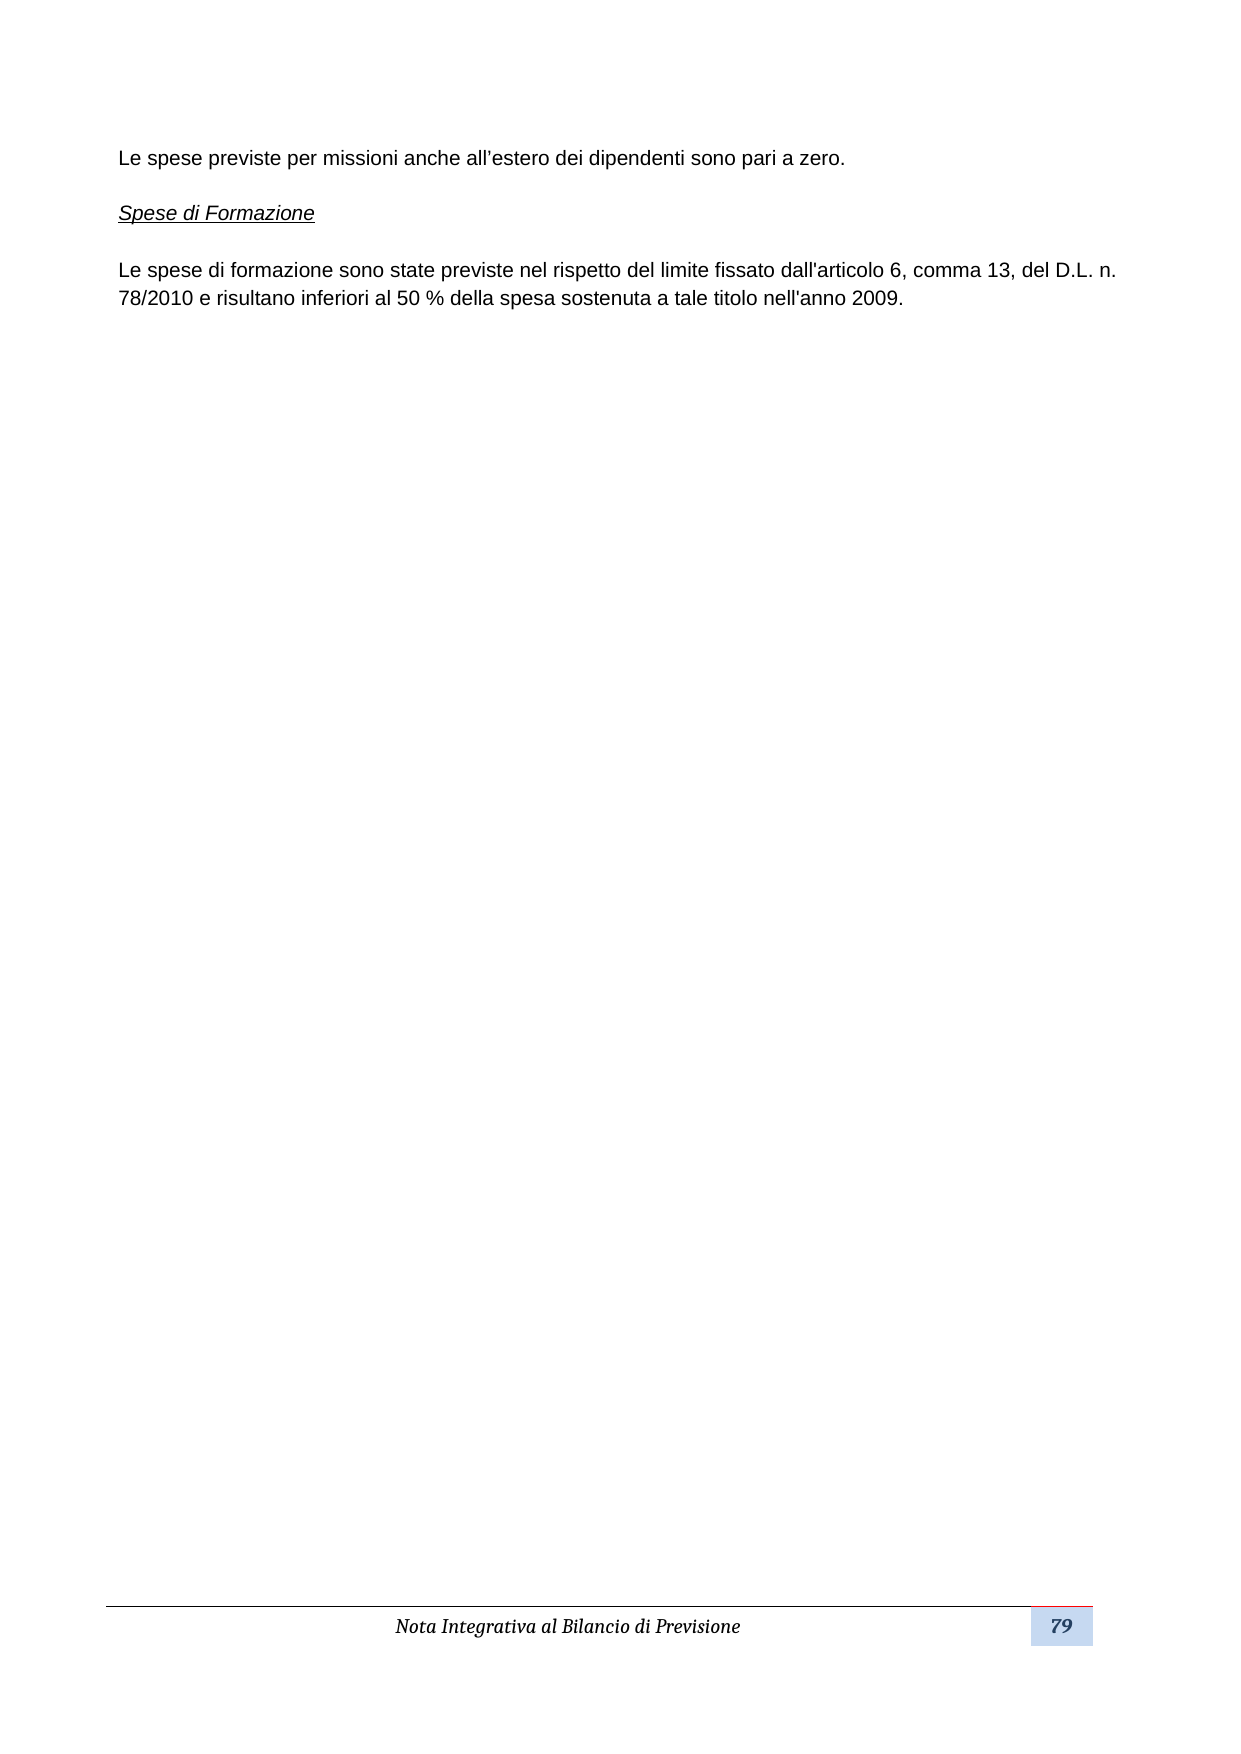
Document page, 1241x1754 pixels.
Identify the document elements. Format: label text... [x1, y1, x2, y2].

text Spese di Formazione [118, 201, 1122, 224]
text Le spese di formazione sono state previste nel rispetto del limite fissato dall'articolo 6, comma 13, del D.L. n. 78/2010 e risultano inferiori al 50 % della spesa sostenuta a tale titolo nell'anno 2009. [118, 258, 1122, 310]
text Le spese previste per missioni anche all’estero dei dipendenti sono pari a zero. [118, 146, 1122, 169]
